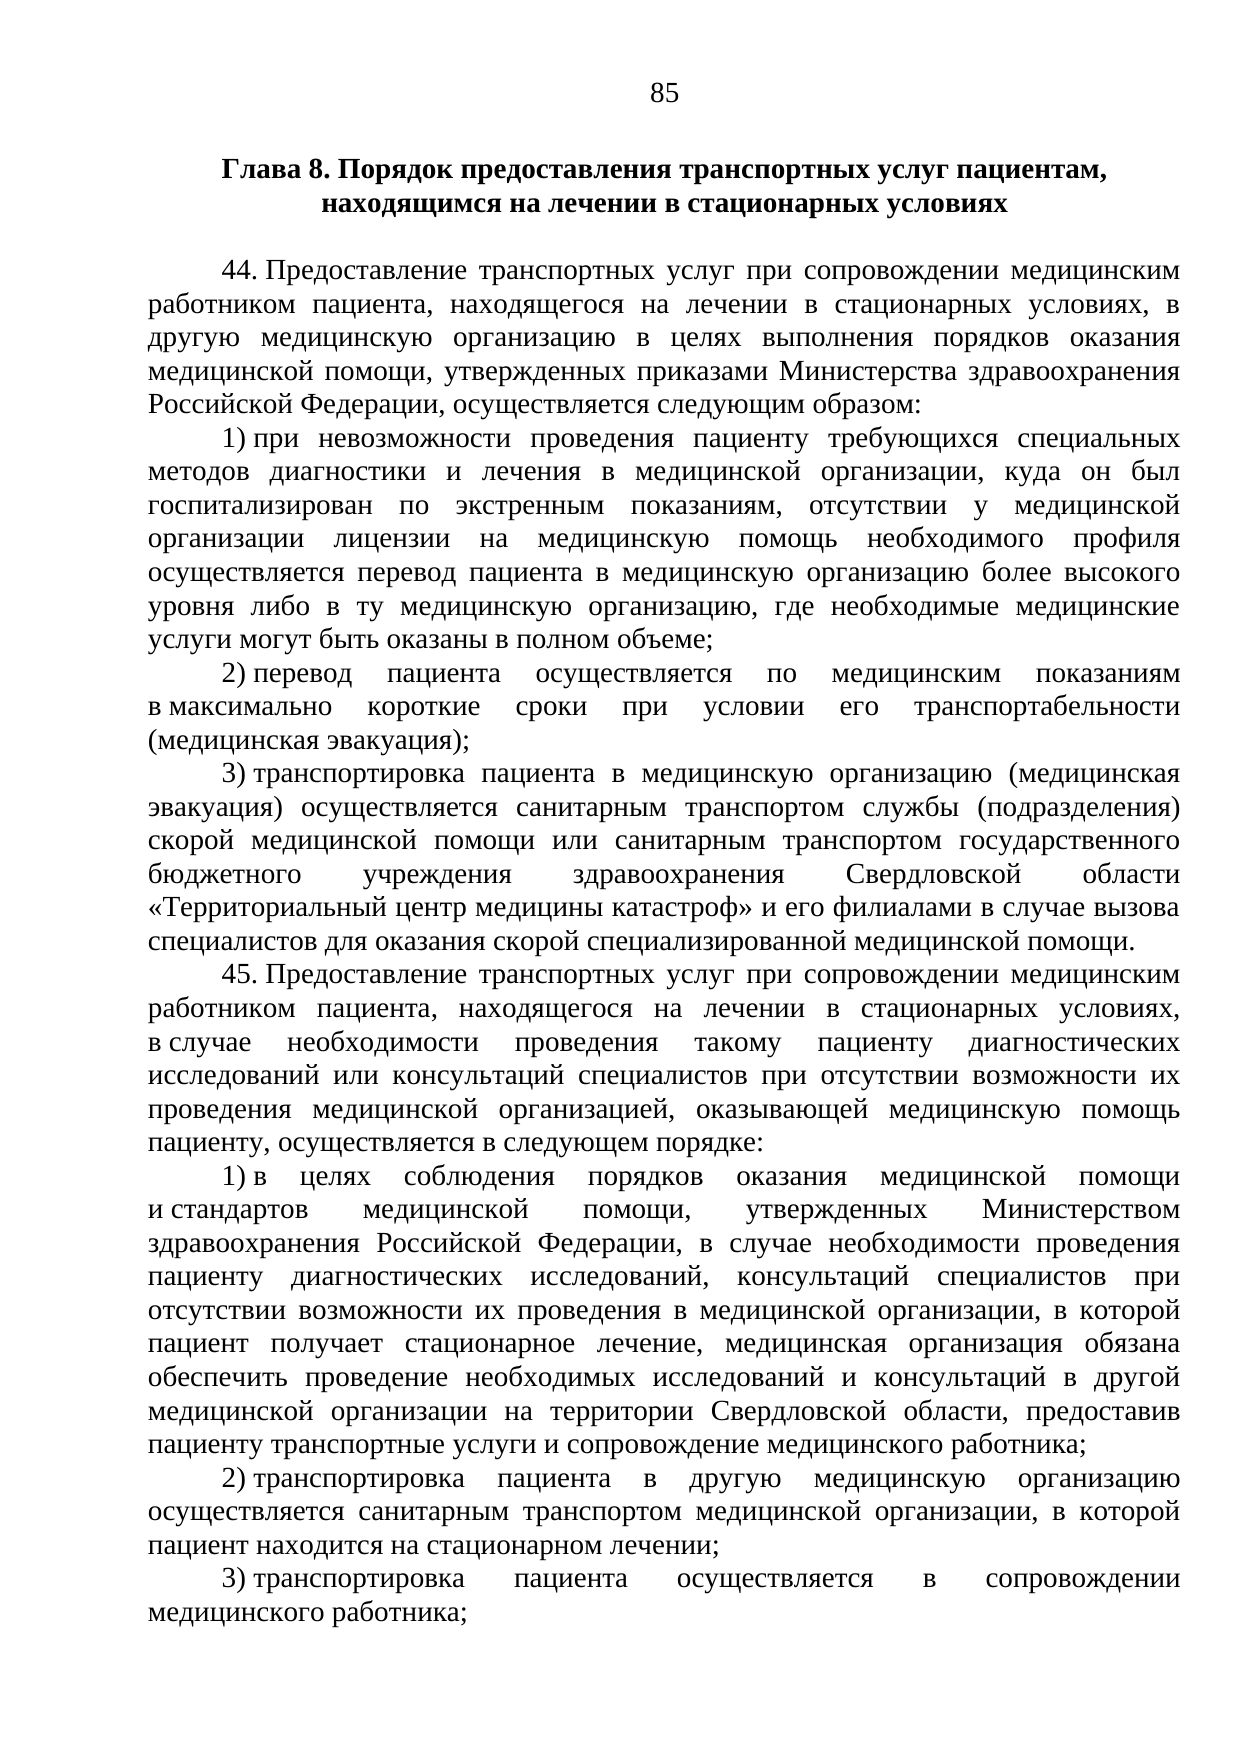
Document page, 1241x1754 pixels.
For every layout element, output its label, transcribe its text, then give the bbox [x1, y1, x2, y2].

text 3) транспортировка пациента осуществляется в сопровождении медицинского работника; [148, 1560, 1181, 1627]
text Глава 8. Порядок предоставления транспортных услуг пациентам, находящимся на лечении в стационарных условиях [148, 152, 1181, 219]
text 2) перевод пациента осуществляется по медицинским показаниям в максимально короткие сроки при условии его транспортабельности (медицинская эвакуация); [148, 655, 1181, 755]
text 44. Предоставление транспортных услуг при сопровождении медицинским работником пациента, находящегося на лечении в стационарных условиях, в другую медицинскую организацию в целях выполнения порядков оказания медицинской помощи, утвержденных приказами Министерства здравоохранения Российской Федерации, осуществляется следующим образом: [148, 252, 1181, 420]
text 45. Предоставление транспортных услуг при сопровождении медицинским работником пациента, находящегося на лечении в стационарных условиях, в случае необходимости проведения такому пациенту диагностических исследований или консультаций специалистов при отсутствии возможности их проведения медицинской организацией, оказывающей медицинскую помощь пациенту, осуществляется в следующем порядке: [148, 957, 1181, 1158]
text 3) транспортировка пациента в медицинскую организацию (медицинская эвакуация) осуществляется санитарным транспортом службы (подразделения) скорой медицинской помощи или санитарным транспортом государственного бюджетного учреждения здравоохранения Свердловской области «Территориальный центр медицины катастроф» и его филиалами в случае вызова специалистов для оказания скорой специализированной медицинской помощи. [148, 755, 1181, 957]
text 1) в целях соблюдения порядков оказания медицинской помощи и стандартов медицинской помощи, утвержденных Министерством здравоохранения Российской Федерации, в случае необходимости проведения пациенту диагностических исследований, консультаций специалистов при отсутствии возможности их проведения в медицинской организации, в которой пациент получает стационарное лечение, медицинская организация обязана обеспечить проведение необходимых исследований и консультаций в другой медицинской организации на территории Свердловской области, предоставив пациенту транспортные услуги и сопровождение медицинского работника; [148, 1158, 1181, 1460]
text 2) транспортировка пациента в другую медицинскую организацию осуществляется санитарным транспортом медицинской организации, в которой пациент находится на стационарном лечении; [148, 1460, 1181, 1560]
text 1) при невозможности проведения пациенту требующихся специальных методов диагностики и лечения в медицинской организации, куда он был госпитализирован по экстренным показаниям, отсутствии у медицинской организации лицензии на медицинскую помощь необходимого профиля осуществляется перевод пациента в медицинскую организацию более высокого уровня либо в ту медицинскую организацию, где необходимые медицинские услуги могут быть оказаны в полном объеме; [148, 420, 1181, 655]
